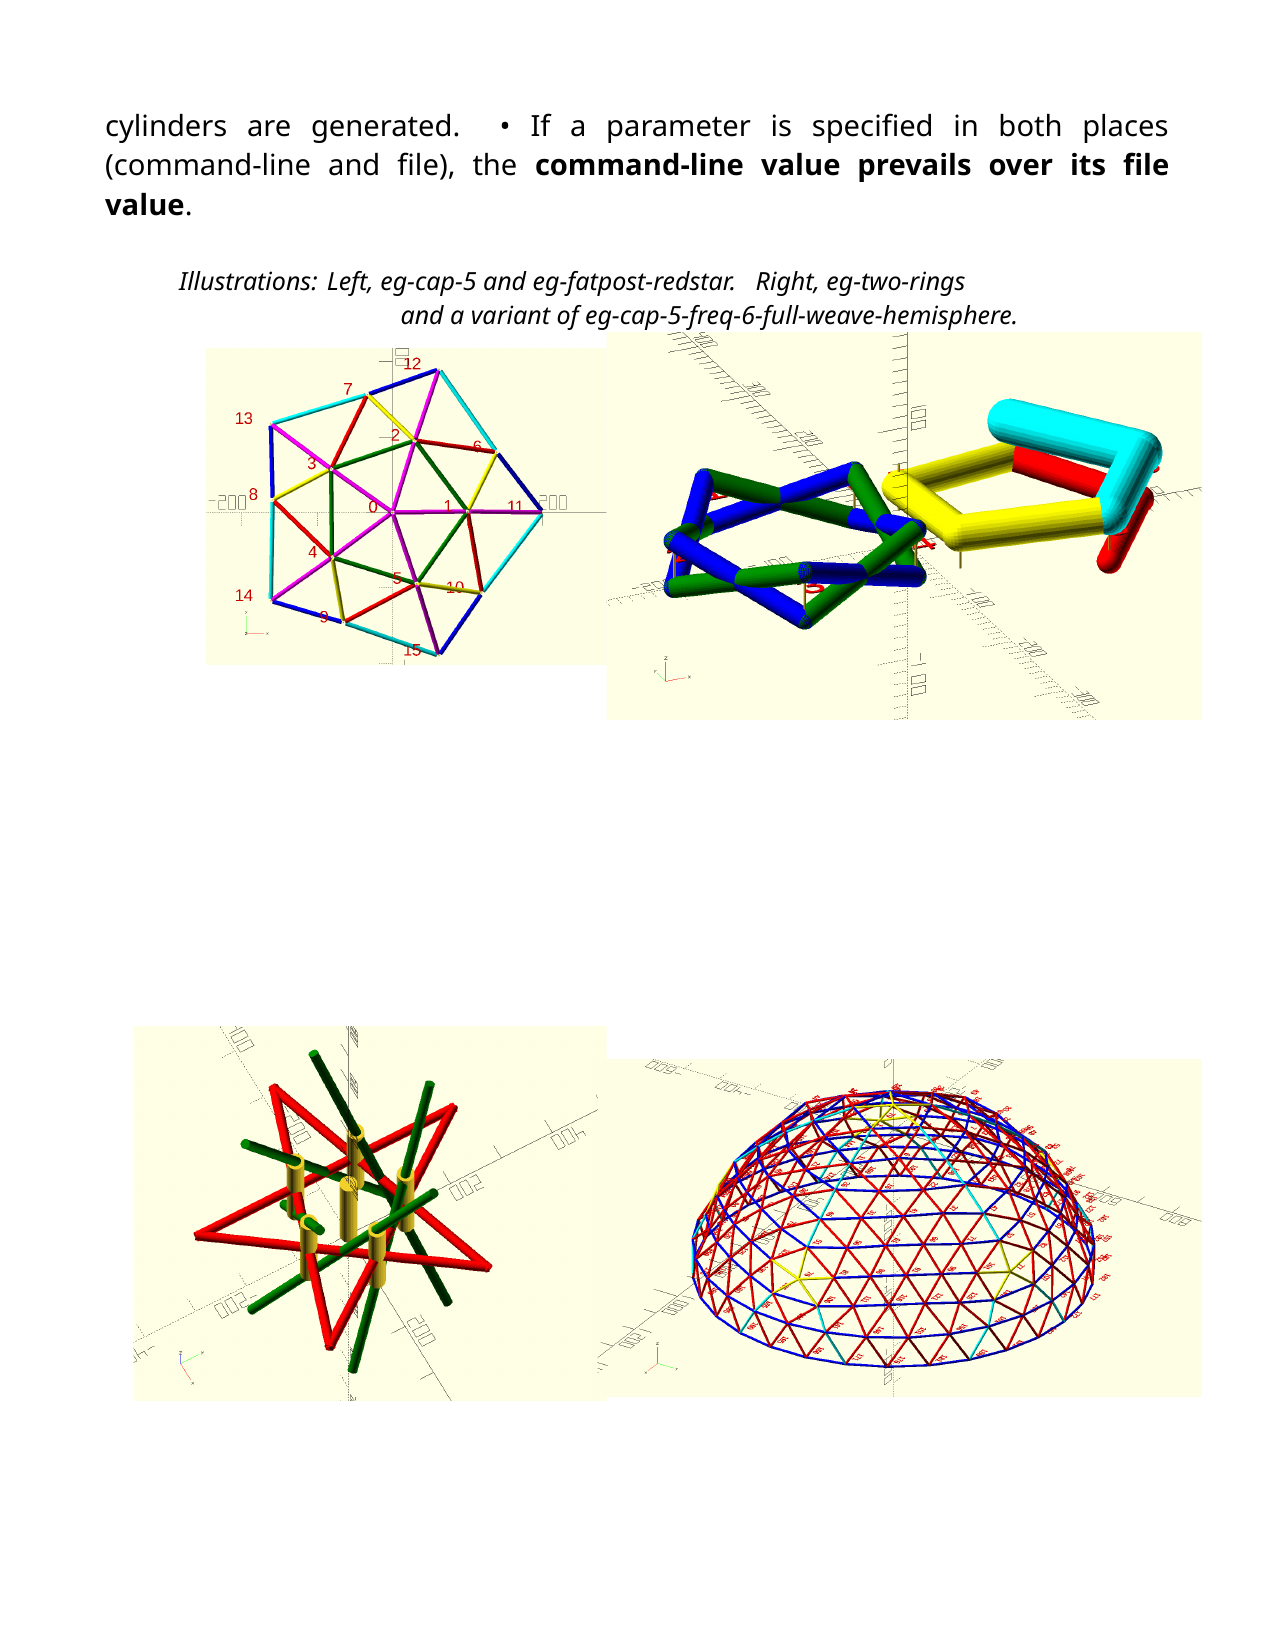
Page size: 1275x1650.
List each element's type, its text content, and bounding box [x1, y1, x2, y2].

text cylinders are generated. • If a parameter is specified in both places (command-line and file), the command-line value prevails over its file value. [105, 105, 1170, 224]
picture [206, 332, 1202, 720]
text Illustrations: Left, eg-cap-5 and eg-fatpost-redstar. Right, eg-two-rings [105, 264, 1170, 298]
picture [133, 1026, 1202, 1401]
text and a variant of eg-cap-5-freq-6-full-weave-hemisphere. [105, 298, 1170, 332]
